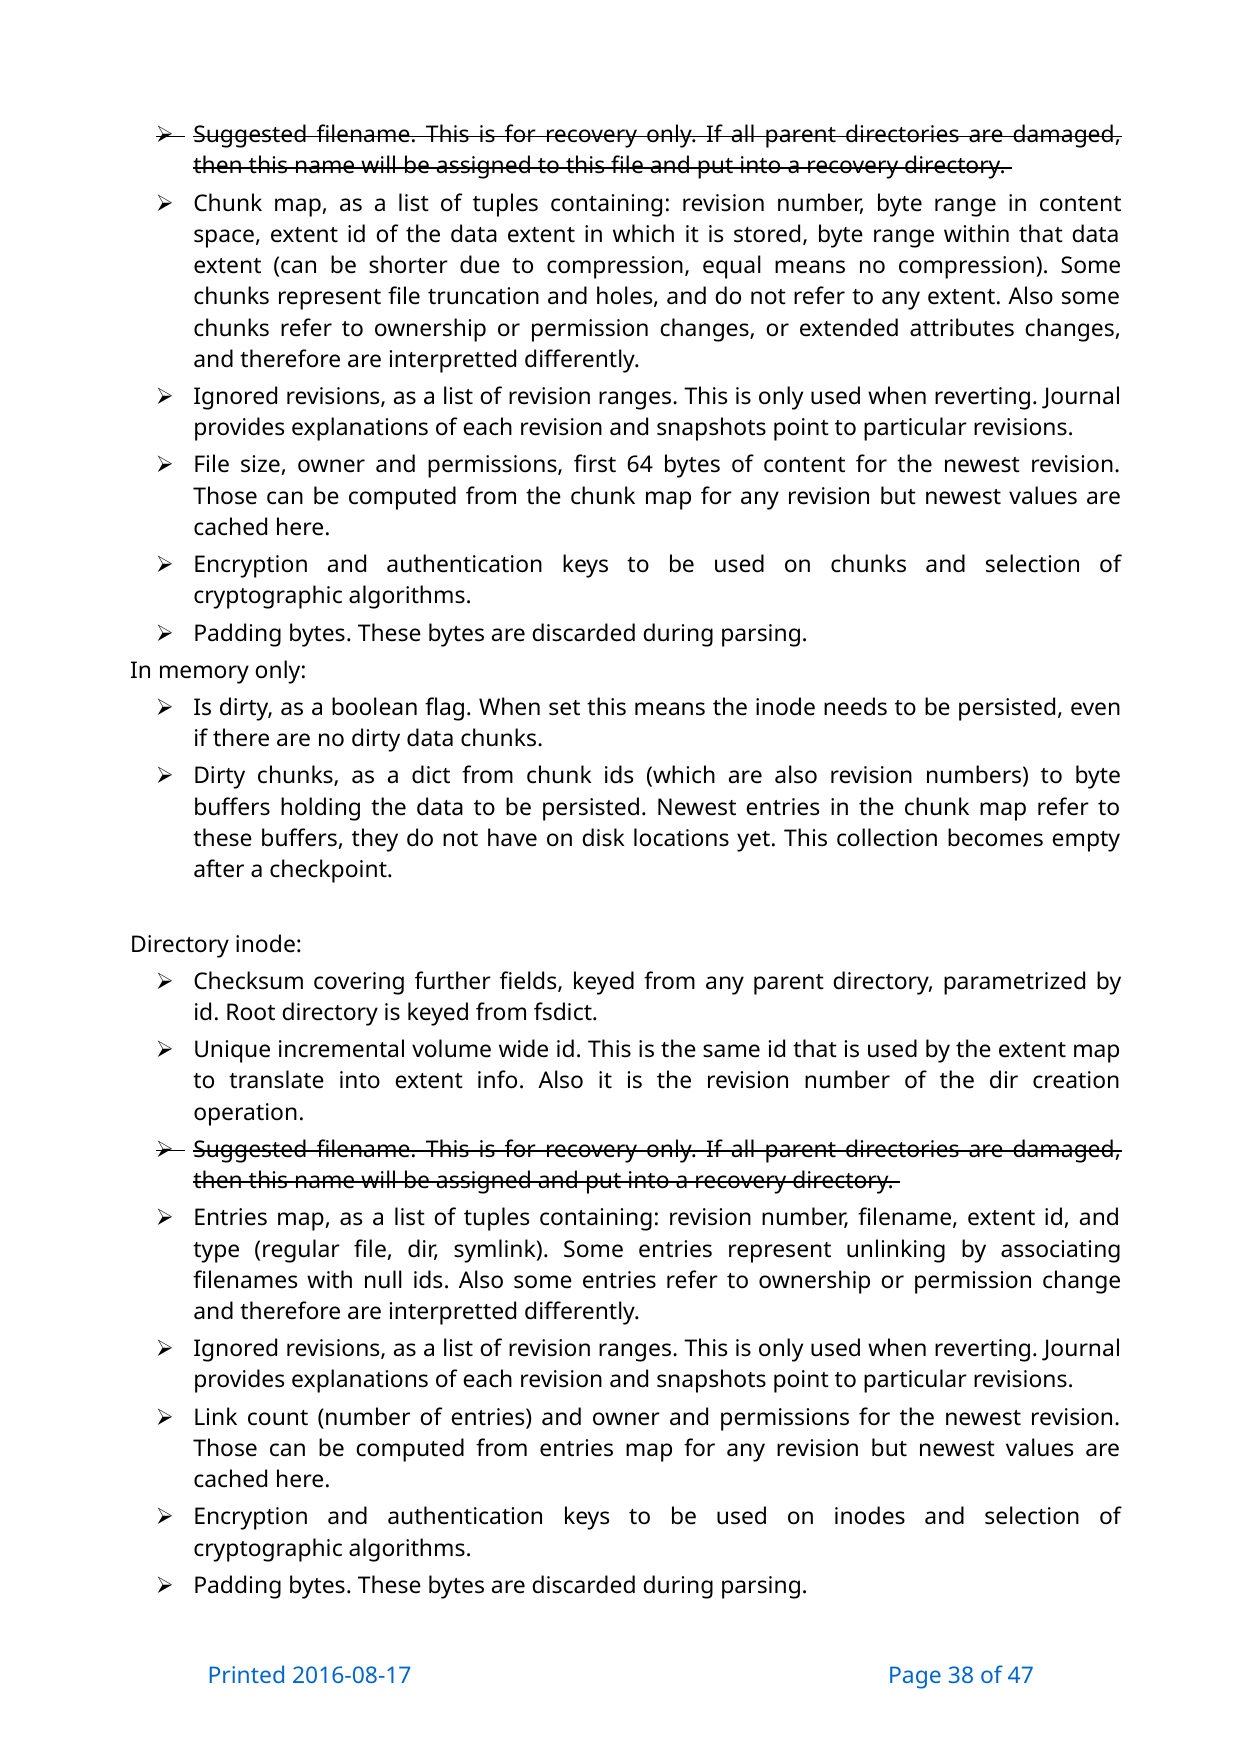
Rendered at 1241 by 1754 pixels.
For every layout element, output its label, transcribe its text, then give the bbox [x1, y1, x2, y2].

list Ignored revisions, as a list of revision ranges. This is only used when reverting. Journal provides explanations of each revision and snapshots point to particular revisions. [156, 1332, 1122, 1395]
list Entries map, as a list of tuples containing: revision number, filename, extent id, and type (regular file, dir, symlink). Some entries represent unlinking by associating filenames with null ids. Also some entries refer to ownership or permission change and therefore are interpretted differently. [156, 1201, 1122, 1326]
list Unique incremental volume wide id. This is the same id that is used by the extent map to translate into extent info. Also it is the revision number of the dir creation operation. [156, 1033, 1122, 1127]
list Ignored revisions, as a list of revision ranges. This is only used when reverting. Journal provides explanations of each revision and snapshots point to particular revisions. [156, 380, 1122, 442]
text In memory only: [118, 654, 1122, 685]
list Is dirty, as a boolean flag. When set this means the inode needs to be persisted, even if there are no dirty data chunks. [156, 691, 1122, 753]
list Dirty chunks, as a dict from chunk ids (which are also revision numbers) to byte buffers holding the data to be persisted. Newest entries in the chunk map refer to these buffers, they do not have on disk locations yet. This collection becomes empty after a checkpoint. [156, 759, 1122, 884]
list Padding bytes. These bytes are discarded during parsing. [156, 617, 1122, 648]
list File size, owner and permissions, first 64 bytes of content for the newest revision. Those can be computed from the chunk map for any revision but newest values are cached here. [156, 448, 1122, 542]
text Directory inode: [118, 927, 1122, 959]
list Chunk map, as a list of tuples containing: revision number, byte range in content space, extent id of the data extent in which it is stored, byte range within that data extent (can be shorter due to compression, equal means no compression). Some chunks represent file truncation and holes, and do not refer to any extent. Also some chunks refer to ownership or permission changes, or extended attributes changes, and therefore are interpretted differently. [156, 187, 1122, 374]
list Suggested filename. This is for recovery only. If all parent directories are damaged, then this name will be assigned and put into a recovery directory. [156, 1133, 1122, 1195]
list Checksum covering further fields, keyed from any parent directory, parametrized by id. Root directory is keyed from fsdict. [156, 965, 1122, 1027]
list Suggested filename. This is for recovery only. If all parent directories are damaged, then this name will be assigned to this file and put into a recovery directory. [156, 118, 1122, 181]
list Padding bytes. These bytes are discarded during parsing. [156, 1569, 1122, 1600]
list Encryption and authentication keys to be used on inodes and selection of cryptographic algorithms. [156, 1500, 1122, 1563]
list Encryption and authentication keys to be used on chunks and selection of cryptographic algorithms. [156, 548, 1122, 611]
list Link count (number of entries) and owner and permissions for the newest revision. Those can be computed from entries map for any revision but newest values are cached here. [156, 1401, 1122, 1494]
